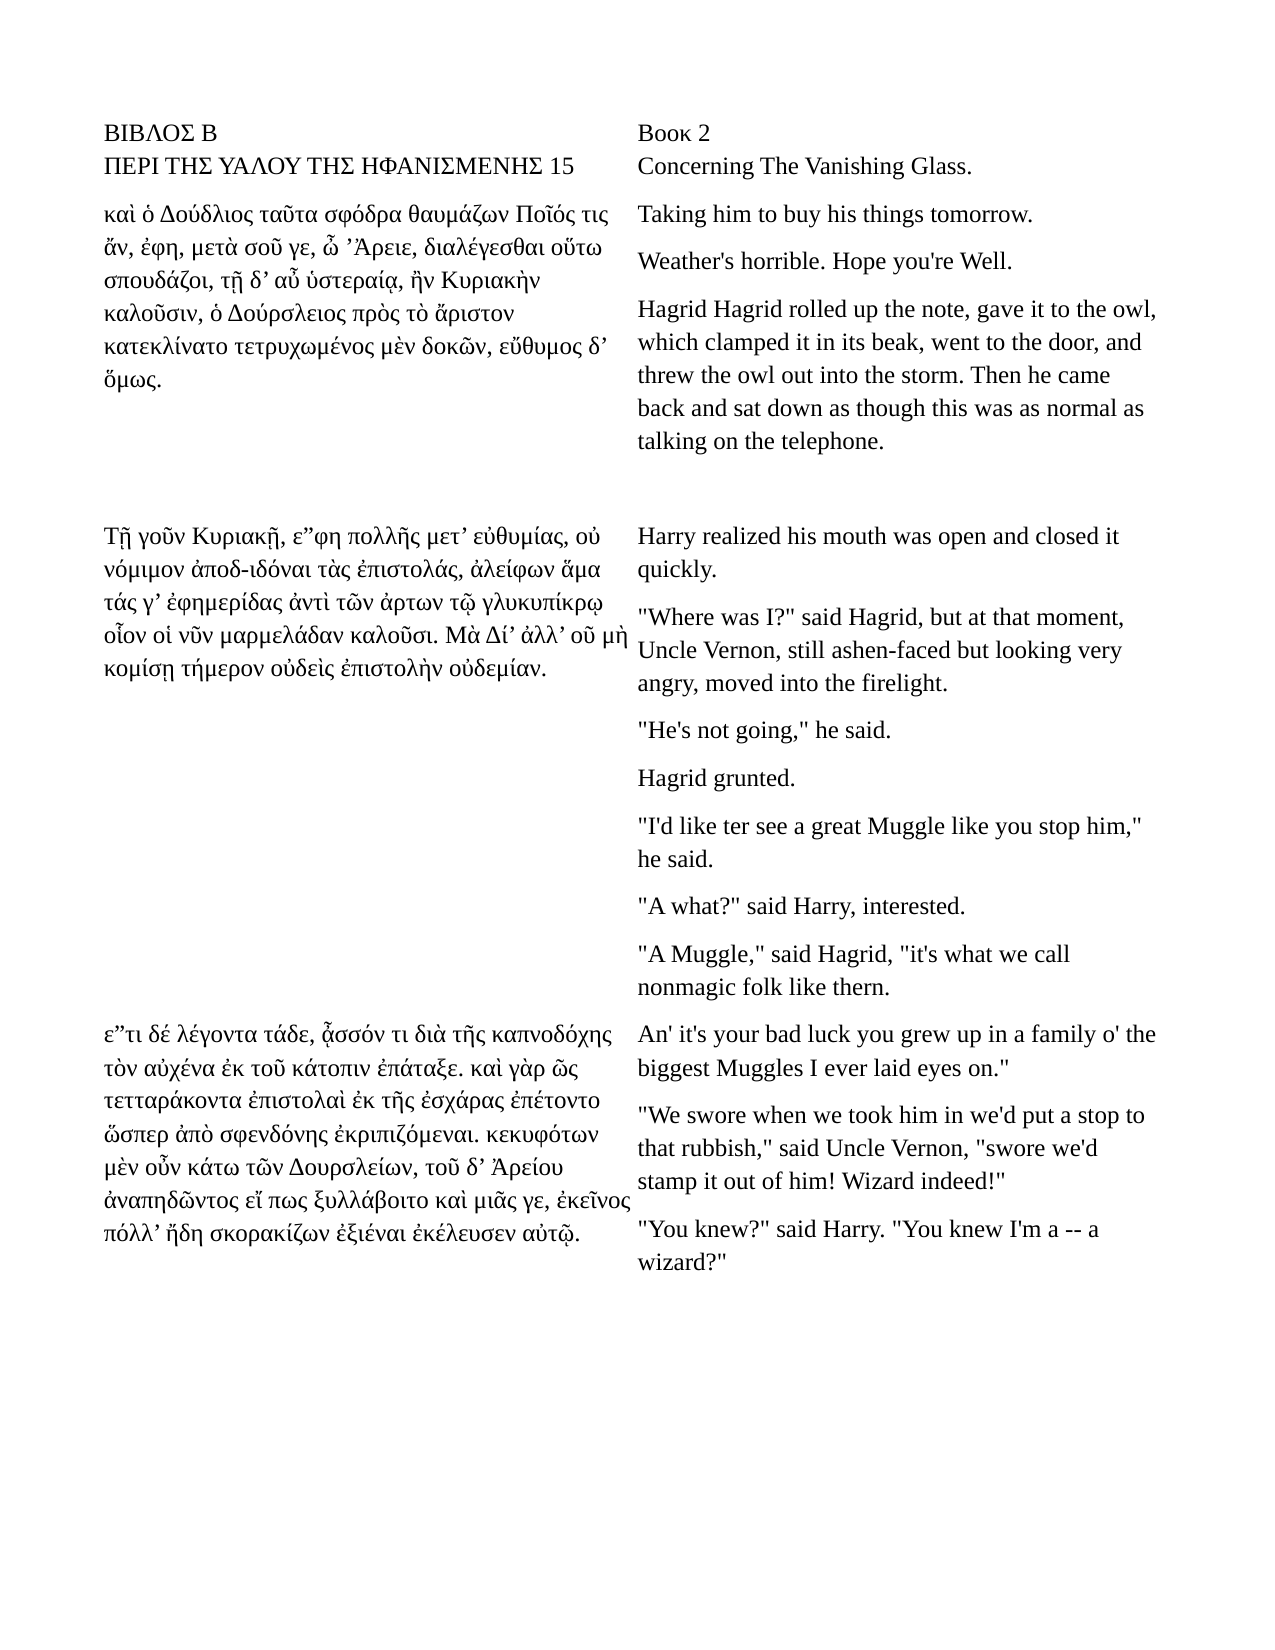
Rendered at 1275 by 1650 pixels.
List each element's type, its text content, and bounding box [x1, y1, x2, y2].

table_header ΒΙΒΛΟΣ Β ΠΕΡΙ ΤΗΣ ΥΑΛΟΥ ΤΗΣ ΗΦΑΝΙΣΜΕΝΗΣ 15 [104, 118, 637, 199]
table_cell Taking him to buy his things tomorrow. Weather's horrible. Hope you're Well. Hagrid Hagrid rolled up the note, gave it to the owl, which clamped it in its beak, went to the door, and threw the owl out into the storm. Then he came back and sat down as though this was as normal as talking on the telephone. [638, 199, 1157, 474]
table_cell Harry realized his mouth was open and closed it quickly. "Where was I?" said Hagrid, but at that moment, Uncle Vernon, still ashen-faced but looking very angry, moved into the firelight. "He's not going," he said. Hagrid grunted. "I'd like ter see a great Muggle like you stop him," he said. "A what?" said Harry, interested. "A Muggle," said Hagrid, "it's what we call nonmagic folk like thern. [638, 521, 1157, 1019]
table_cell Τῇ γοῦν Κυριακῇ, ε”φη πολλῆς μετ’ εὐθυμίας, οὐ νόμιμον ἀποδ-ιδόναι τὰς ἐπιστολάς, ἀλείφων ἅμα τάς γ’ ἐφημερίδας ἀντὶ τῶν ἀρτων τῷ γλυκυπίκρῳ οἷον οἱ νῦν μαρμελάδαν καλοῦσι. Μὰ Δί’ ἀλλ’ οῦ μὴ κομίσῃ τήμερον οὐδεὶς ἐπιστολὴν οὐδεμίαν. [104, 521, 637, 1019]
table_cell ε”τι δέ λέγοντα τάδε, ᾆσσόν τι διὰ τῆς καπνοδόχης τὸν αὐχένα ἐκ τοῦ κάτοπιν ἐπάταξε. καὶ γὰρ ῶς τετταράκοντα ἐπιστολαὶ ἐκ τῆς ἐσχάρας ἐπέτοντο ὥσπερ ἀπὸ σφενδόνης ἐκριπιζόμεναι. κεκυφότων μὲν οὖν κάτω τῶν Δουρσλείων, τοῦ δ’ Ἀρείου ἀναπηδῶντος εἴ πως ξυλλάβοιτο καὶ μιᾶς γε, ἐκεῖνος πόλλ’ ἤδη σκορακίζων ἐξιέναι ἐκέλευσεν αὐτῷ. [104, 1020, 637, 1294]
table_cell [638, 474, 1157, 521]
table_cell καὶ ὁ Δούδλιος ταῦτα σφόδρα θαυμάζων Ποῖός τις ἄν, ἐφη, μετὰ σοῦ γε, ὦ ’Ἀρειε, διαλέγεσθαι οὕτω σπουδάζοι, τῇ δ’ αὖ ὑστεραίᾳ, ἢν Κυριακὴν καλοῦσιν, ὁ Δούρσλειος πρὸς τὸ ἄριστον κατεκλίνατο τετρυχωμένος μὲν δοκῶν, εὔθυμος δ’ ὅμως. [104, 199, 637, 474]
table_cell [104, 474, 637, 521]
table_header Βοοκ 2 Concerning The Vanishing Glass. [638, 118, 1157, 199]
table_cell An' it's your bad luck you grew up in a family o' the biggest Muggles I ever laid eyes on." "We swore when we took him in we'd put a stop to that rubbish," said Uncle Vernon, "swore we'd stamp it out of him! Wizard indeed!" "You knew?" said Harry. "You knew I'm a -- a wizard?" [638, 1020, 1157, 1294]
